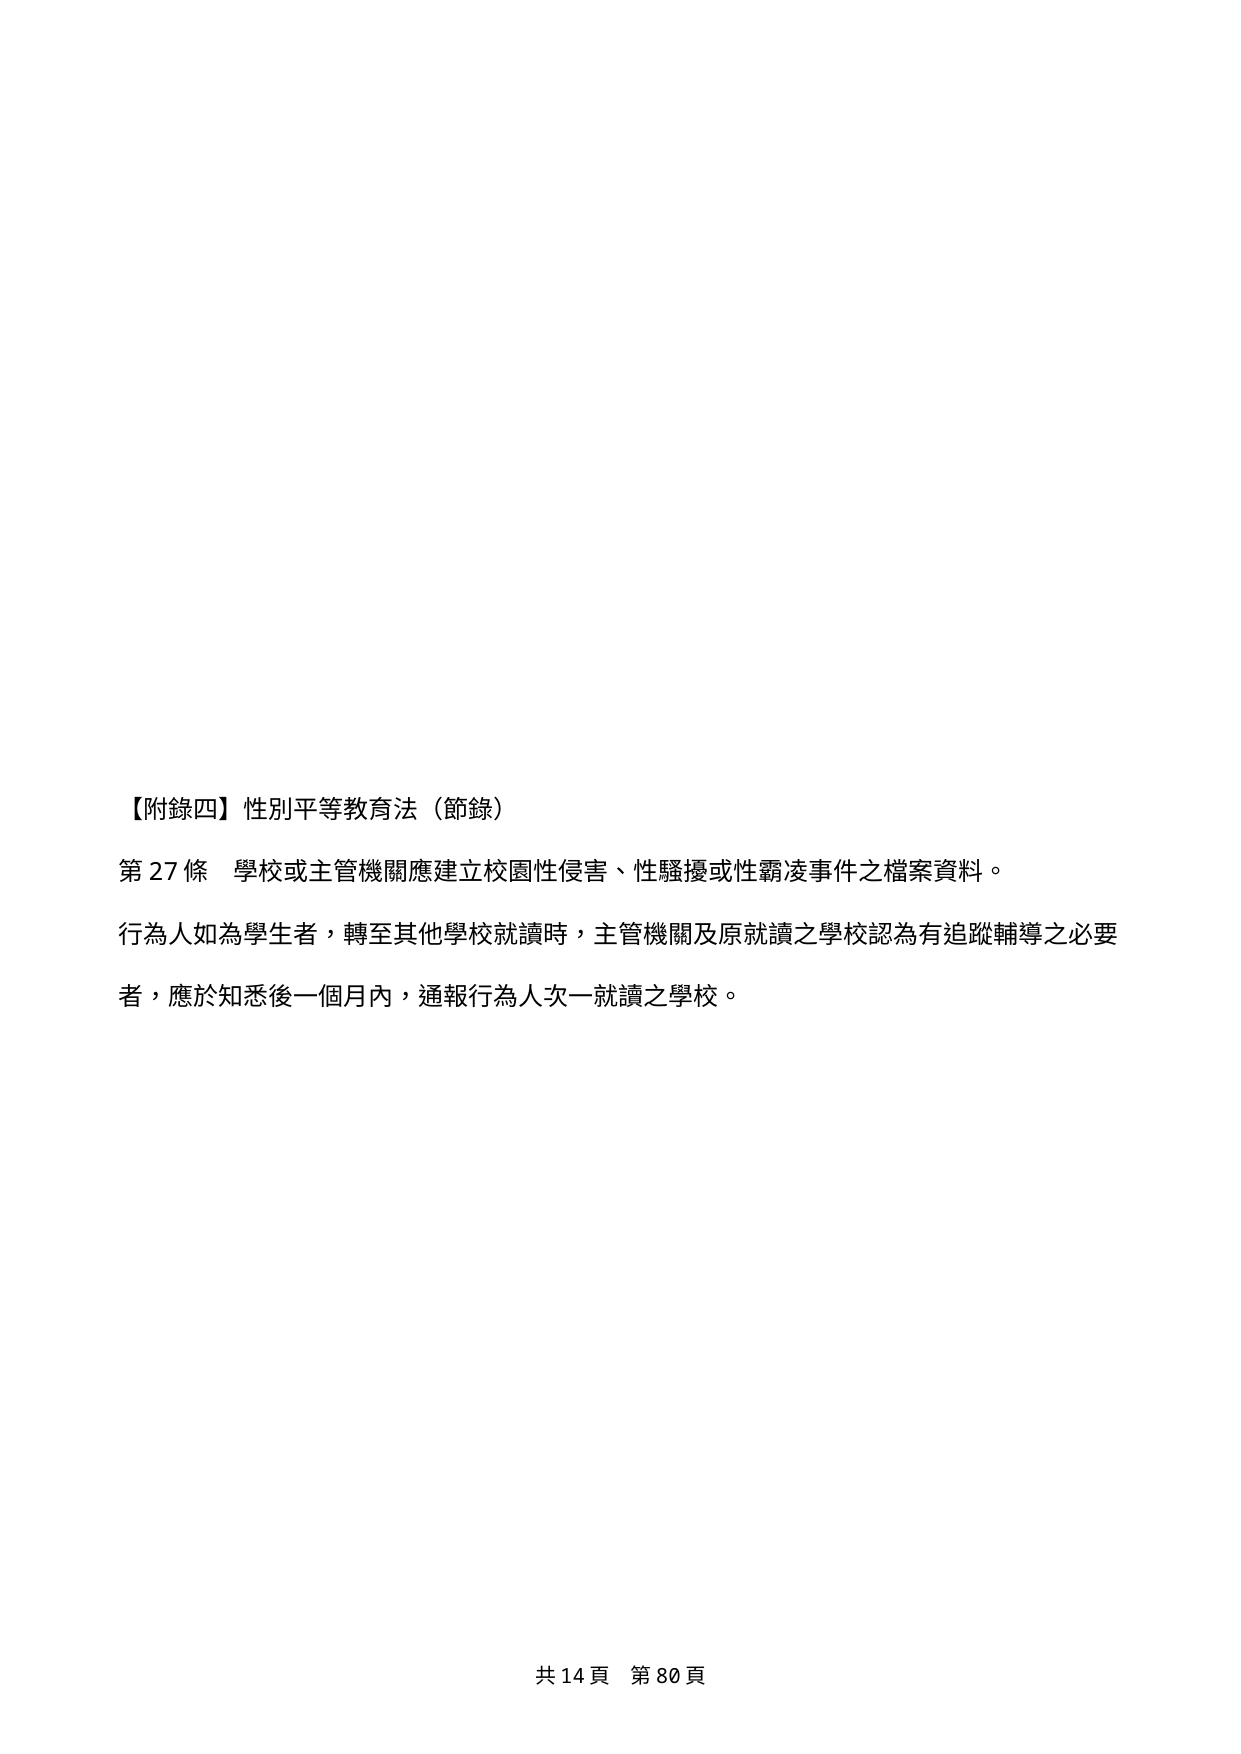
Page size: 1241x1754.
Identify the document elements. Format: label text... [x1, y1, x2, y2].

text 第27條 學校或主管機關應建立校園性侵害、性騷擾或性霸凌事件之檔案資料。 [118, 828, 1122, 891]
text 行為人如為學生者，轉至其他學校就讀時，主管機關及原就讀之學校認為有追蹤輔導之必要者，應於知悉後一個月內，通報行為人次一就讀之學校。 [118, 891, 1122, 1016]
text 【附錄四】性別平等教育法（節錄） [118, 766, 1122, 828]
